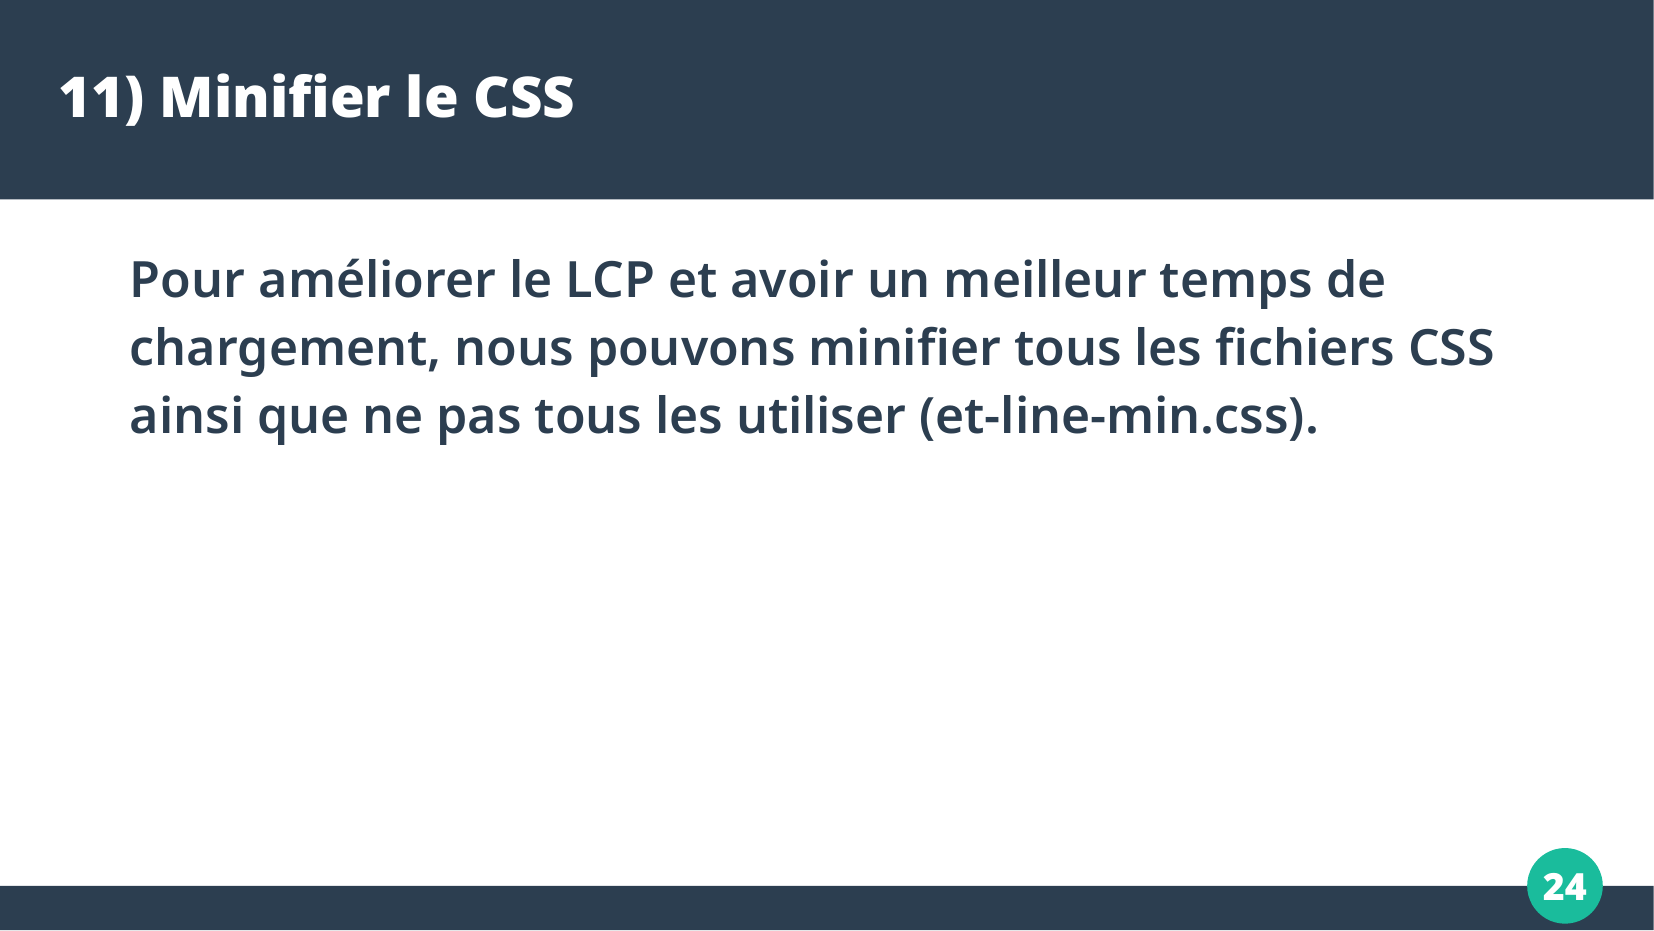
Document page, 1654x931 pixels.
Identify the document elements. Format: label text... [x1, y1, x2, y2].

title 11) Minifier le CSS [59, 37, 1595, 156]
list Pour améliorer le LCP et avoir un meilleur temps de chargement, nous pouvons minifier tous les fichiers CSS ainsi que ne pas tous les utiliser (et-line-min.css). [59, 243, 1595, 680]
